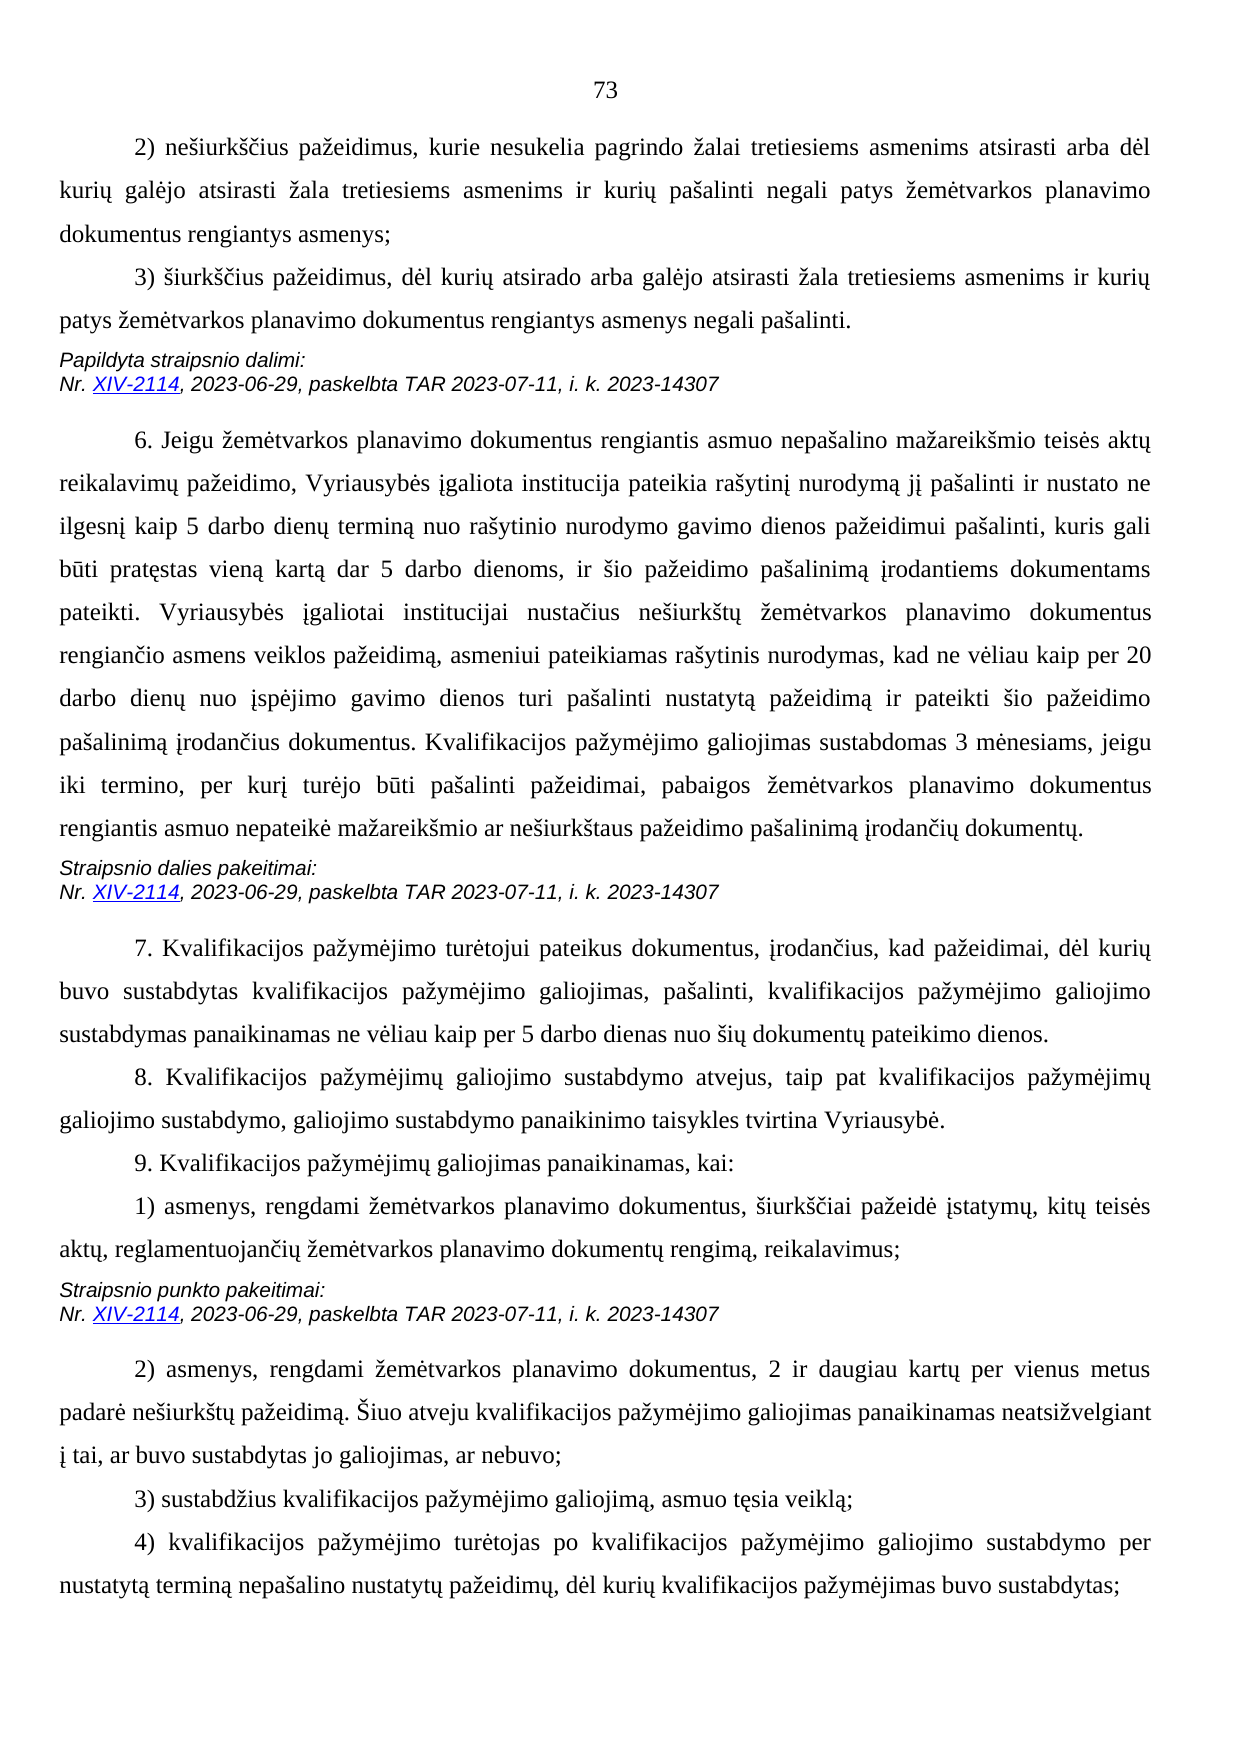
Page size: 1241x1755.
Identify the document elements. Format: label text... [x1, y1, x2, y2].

text Straipsnio dalies pakeitimai: [59, 856, 1152, 880]
text 6. Jeigu žemėtvarkos planavimo dokumentus rengiantis asmuo nepašalino mažareikšmio teisės aktų reikalavimų pažeidimo, Vyriausybės įgaliota institucija pateikia rašytinį nurodymą jį pašalinti ir nustato ne ilgesnį kaip 5 darbo dienų terminą nuo rašytinio nurodymo gavimo dienos pažeidimui pašalinti, kuris gali būti pratęstas vieną kartą dar 5 darbo dienoms, ir šio pažeidimo pašalinimą įrodantiems dokumentams pateikti. Vyriausybės įgaliotai institucijai nustačius nešiurkštų žemėtvarkos planavimo dokumentus rengiančio asmens veiklos pažeidimą, asmeniui pateikiamas rašytinis nurodymas, kad ne vėliau kaip per 20 darbo dienų nuo įspėjimo gavimo dienos turi pašalinti nustatytą pažeidimą ir pateikti šio pažeidimo pašalinimą įrodančius dokumentus. Kvalifikacijos pažymėjimo galiojimas sustabdomas 3 mėnesiams, jeigu iki termino, per kurį turėjo būti pašalinti pažeidimai, pabaigos žemėtvarkos planavimo dokumentus rengiantis asmuo nepateikė mažareikšmio ar nešiurkštaus pažeidimo pašalinimą įrodančių dokumentų. [59, 425, 1152, 842]
text Nr. XIV-2114, 2023-06-29, paskelbta TAR 2023-07-11, i. k. 2023-14307 [59, 1302, 1152, 1326]
text 4) kvalifikacijos pažymėjimo turėtojas po kvalifikacijos pažymėjimo galiojimo sustabdymo per nustatytą terminą nepašalino nustatytų pažeidimų, dėl kurių kvalifikacijos pažymėjimas buvo sustabdytas; [59, 1527, 1152, 1599]
text 1) asmenys, rengdami žemėtvarkos planavimo dokumentus, šiurkščiai pažeidė įstatymų, kitų teisės aktų, reglamentuojančių žemėtvarkos planavimo dokumentų rengimą, reikalavimus; [59, 1191, 1152, 1263]
text 2) asmenys, rengdami žemėtvarkos planavimo dokumentus, 2 ir daugiau kartų per vienus metus padarė nešiurkštų pažeidimą. Šiuo atveju kvalifikacijos pažymėjimo galiojimas panaikinamas neatsižvelgiant į tai, ar buvo sustabdytas jo galiojimas, ar nebuvo; [59, 1354, 1152, 1469]
text Papildyta straipsnio dalimi: [59, 348, 1152, 372]
text Straipsnio punkto pakeitimai: [59, 1278, 1152, 1302]
text Nr. XIV-2114, 2023-06-29, paskelbta TAR 2023-07-11, i. k. 2023-14307 [59, 880, 1152, 904]
text 7. Kvalifikacijos pažymėjimo turėtojui pateikus dokumentus, įrodančius, kad pažeidimai, dėl kurių buvo sustabdytas kvalifikacijos pažymėjimo galiojimas, pašalinti, kvalifikacijos pažymėjimo galiojimo sustabdymas panaikinamas ne vėliau kaip per 5 darbo dienas nuo šių dokumentų pateikimo dienos. [59, 933, 1152, 1048]
text 3) sustabdžius kvalifikacijos pažymėjimo galiojimą, asmuo tęsia veiklą; [59, 1484, 1152, 1512]
text 2) nešiurkščius pažeidimus, kurie nesukelia pagrindo žalai tretiesiems asmenims atsirasti arba dėl kurių galėjo atsirasti žala tretiesiems asmenims ir kurių pašalinti negali patys žemėtvarkos planavimo dokumentus rengiantys asmenys; [59, 132, 1152, 247]
text Nr. XIV-2114, 2023-06-29, paskelbta TAR 2023-07-11, i. k. 2023-14307 [59, 372, 1152, 396]
text 8. Kvalifikacijos pažymėjimų galiojimo sustabdymo atvejus, taip pat kvalifikacijos pažymėjimų galiojimo sustabdymo, galiojimo sustabdymo panaikinimo taisykles tvirtina Vyriausybė. [59, 1062, 1152, 1134]
text 9. Kvalifikacijos pažymėjimų galiojimas panaikinamas, kai: [59, 1148, 1152, 1177]
text 3) šiurkščius pažeidimus, dėl kurių atsirado arba galėjo atsirasti žala tretiesiems asmenims ir kurių patys žemėtvarkos planavimo dokumentus rengiantys asmenys negali pašalinti. [59, 262, 1152, 334]
